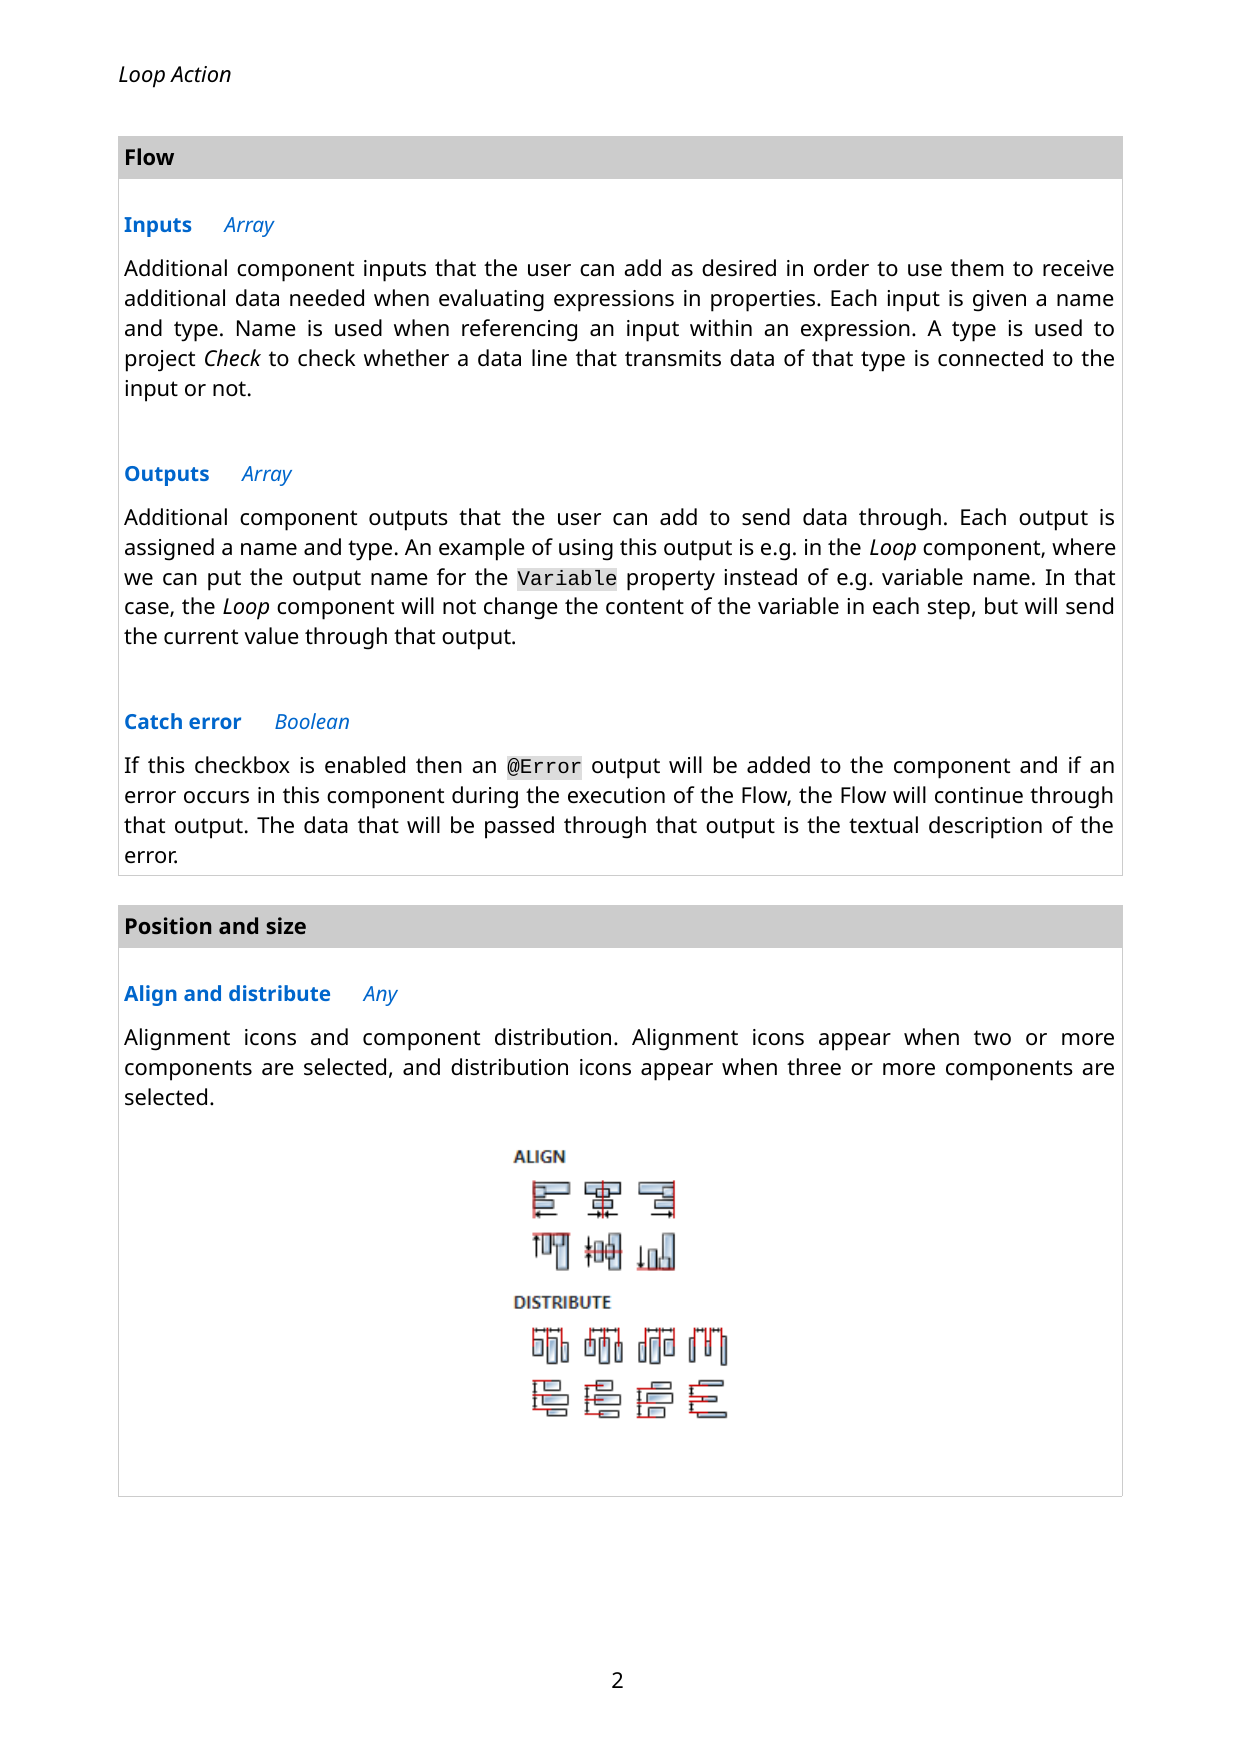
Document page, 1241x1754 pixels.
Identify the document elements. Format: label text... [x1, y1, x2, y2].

table_header Flow [119, 137, 1122, 178]
picture [490, 1141, 750, 1431]
table_cell Inputs Array Additional component inputs that the user can add as desired in order to use them to receive additional data needed when evaluating expressions in properties. Each input is given a name and type. Name is used when referencing an input within an expression. A type is used to project Check to check whether a data line that transmits data of that type is connected to the input or not. Outputs Array Additional component outputs that the user can add to send data through. Each output is assigned a name and type. An example of using this output is e.g. in the Loop component, where we can put the output name for the Variable property instead of e.g. variable name. In that case, the Loop component will not change the content of the variable in each step, but will send the current value through that output. Catch error Boolean If this checkbox is enabled then an @Error output will be added to the component and if an error occurs in this component during the execution of the Flow, the Flow will continue through that output. The data that will be passed through that output is the textual description of the error. [119, 179, 1122, 875]
table_cell Align and distribute Any Alignment icons and component distribution. Alignment icons appear when two or more components are selected, and distribution icons appear when three or more components are selected. [119, 948, 1122, 1496]
table_header Position and size [119, 906, 1122, 947]
